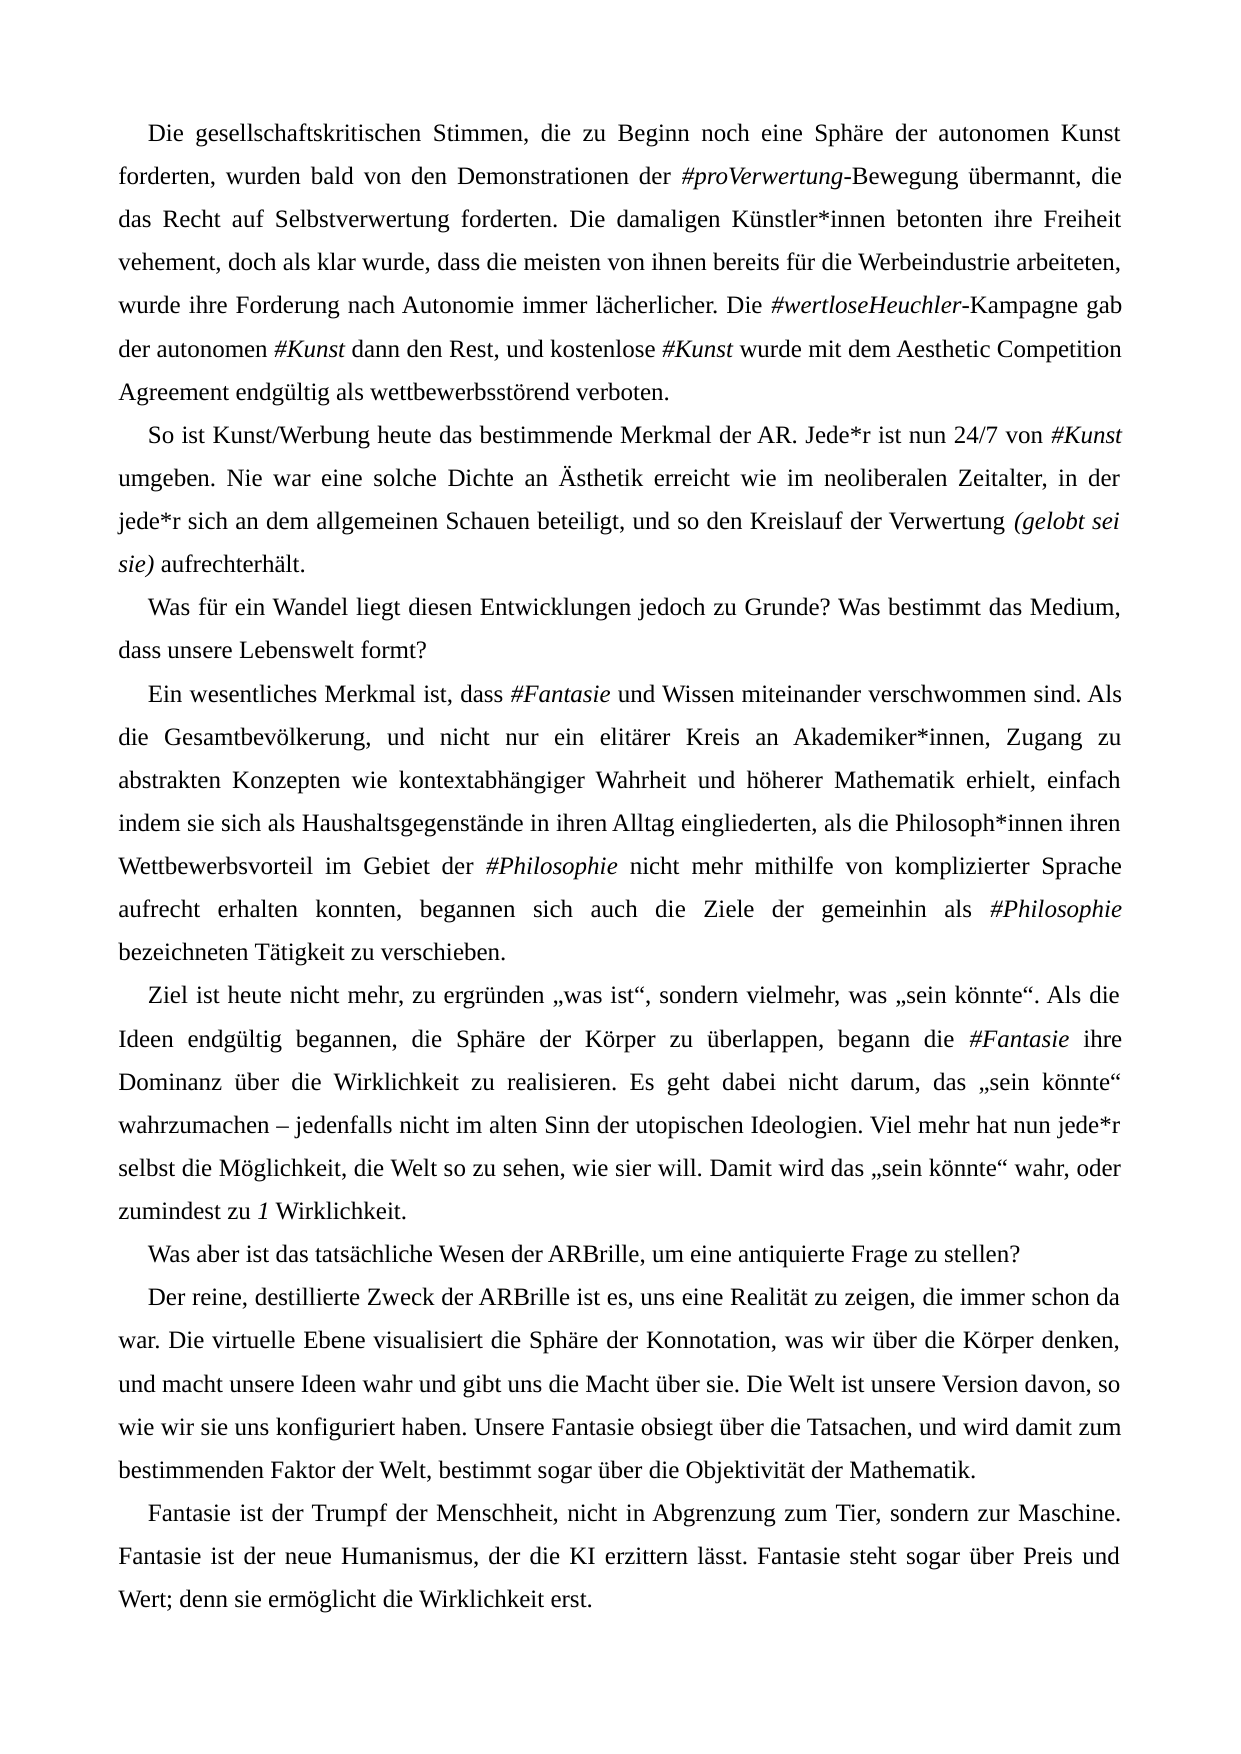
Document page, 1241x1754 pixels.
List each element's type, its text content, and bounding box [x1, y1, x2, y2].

text Ziel ist heute nicht mehr, zu ergründen „was ist“, sondern vielmehr, was „sein könnte“. Als die Ideen endgültig begannen, die Sphäre der Körper zu überlappen, begann die #Fantasie ihre Dominanz über die Wirklichkeit zu realisieren. Es geht dabei nicht darum, das „sein könnte“ wahrzumachen – jedenfalls nicht im alten Sinn der utopischen Ideologien. Viel mehr hat nun jede*r selbst die Möglichkeit, die Welt so zu sehen, wie sier will. Damit wird das „sein könnte“ wahr, oder zumindest zu 1 Wirklichkeit. [118, 981, 1122, 1225]
text Fantasie ist der Trumpf der Menschheit, nicht in Abgrenzung zum Tier, sondern zur Maschine. Fantasie ist der neue Humanismus, der die KI erzittern lässt. Fantasie steht sogar über Preis und Wert; denn sie ermöglicht die Wirklichkeit erst. [118, 1498, 1122, 1613]
text Was aber ist das tatsächliche Wesen der ARBrille, um eine antiquierte Frage zu stellen? [118, 1239, 1122, 1268]
text Was für ein Wandel liegt diesen Entwicklungen jedoch zu Grunde? Was bestimmt das Medium, dass unsere Lebenswelt formt? [118, 592, 1122, 664]
text Die gesellschaftskritischen Stimmen, die zu Beginn noch eine Sphäre der autonomen Kunst forderten, wurden bald von den Demonstrationen der #proVerwertung-Bewegung übermannt, die das Recht auf Selbstverwertung forderten. Die damaligen Künstler*innen betonten ihre Freiheit vehement, doch als klar wurde, dass die meisten von ihnen bereits für die Werbeindustrie arbeiteten, wurde ihre Forderung nach Autonomie immer lächerlicher. Die #wertloseHeuchler-Kampagne gab der autonomen #Kunst dann den Rest, und kostenlose #Kunst wurde mit dem Aesthetic Competition Agreement endgültig als wettbewerbsstörend verboten. [118, 118, 1122, 406]
text Der reine, destillierte Zweck der ARBrille ist es, uns eine Realität zu zeigen, die immer schon da war. Die virtuelle Ebene visualisiert die Sphäre der Konnotation, was wir über die Körper denken, und macht unsere Ideen wahr und gibt uns die Macht über sie. Die Welt ist unsere Version davon, so wie wir sie uns konfiguriert haben. Unsere Fantasie obsiegt über die Tatsachen, und wird damit zum bestimmenden Faktor der Welt, bestimmt sogar über die Objektivität der Mathematik. [118, 1282, 1122, 1484]
text Ein wesentliches Merkmal ist, dass #Fantasie und Wissen miteinander verschwommen sind. Als die Gesamtbevölkerung, und nicht nur ein elitärer Kreis an Akademiker*innen, Zugang zu abstrakten Konzepten wie kontextabhängiger Wahrheit und höherer Mathematik erhielt, einfach indem sie sich als Haushaltsgegenstände in ihren Alltag eingliederten, als die Philosoph*innen ihren Wettbewerbsvorteil im Gebiet der #Philosophie nicht mehr mithilfe von komplizierter Sprache aufrecht erhalten konnten, begannen sich auch die Ziele der gemeinhin als #Philosophie bezeichneten Tätigkeit zu verschieben. [118, 679, 1122, 966]
text So ist Kunst/Werbung heute das bestimmende Merkmal der AR. Jede*r ist nun 24/7 von #Kunst umgeben. Nie war eine solche Dichte an Ästhetik erreicht wie im neoliberalen Zeitalter, in der jede*r sich an dem allgemeinen Schauen beteiligt, und so den Kreislauf der Verwertung (gelobt sei sie) aufrechterhält. [118, 420, 1122, 578]
